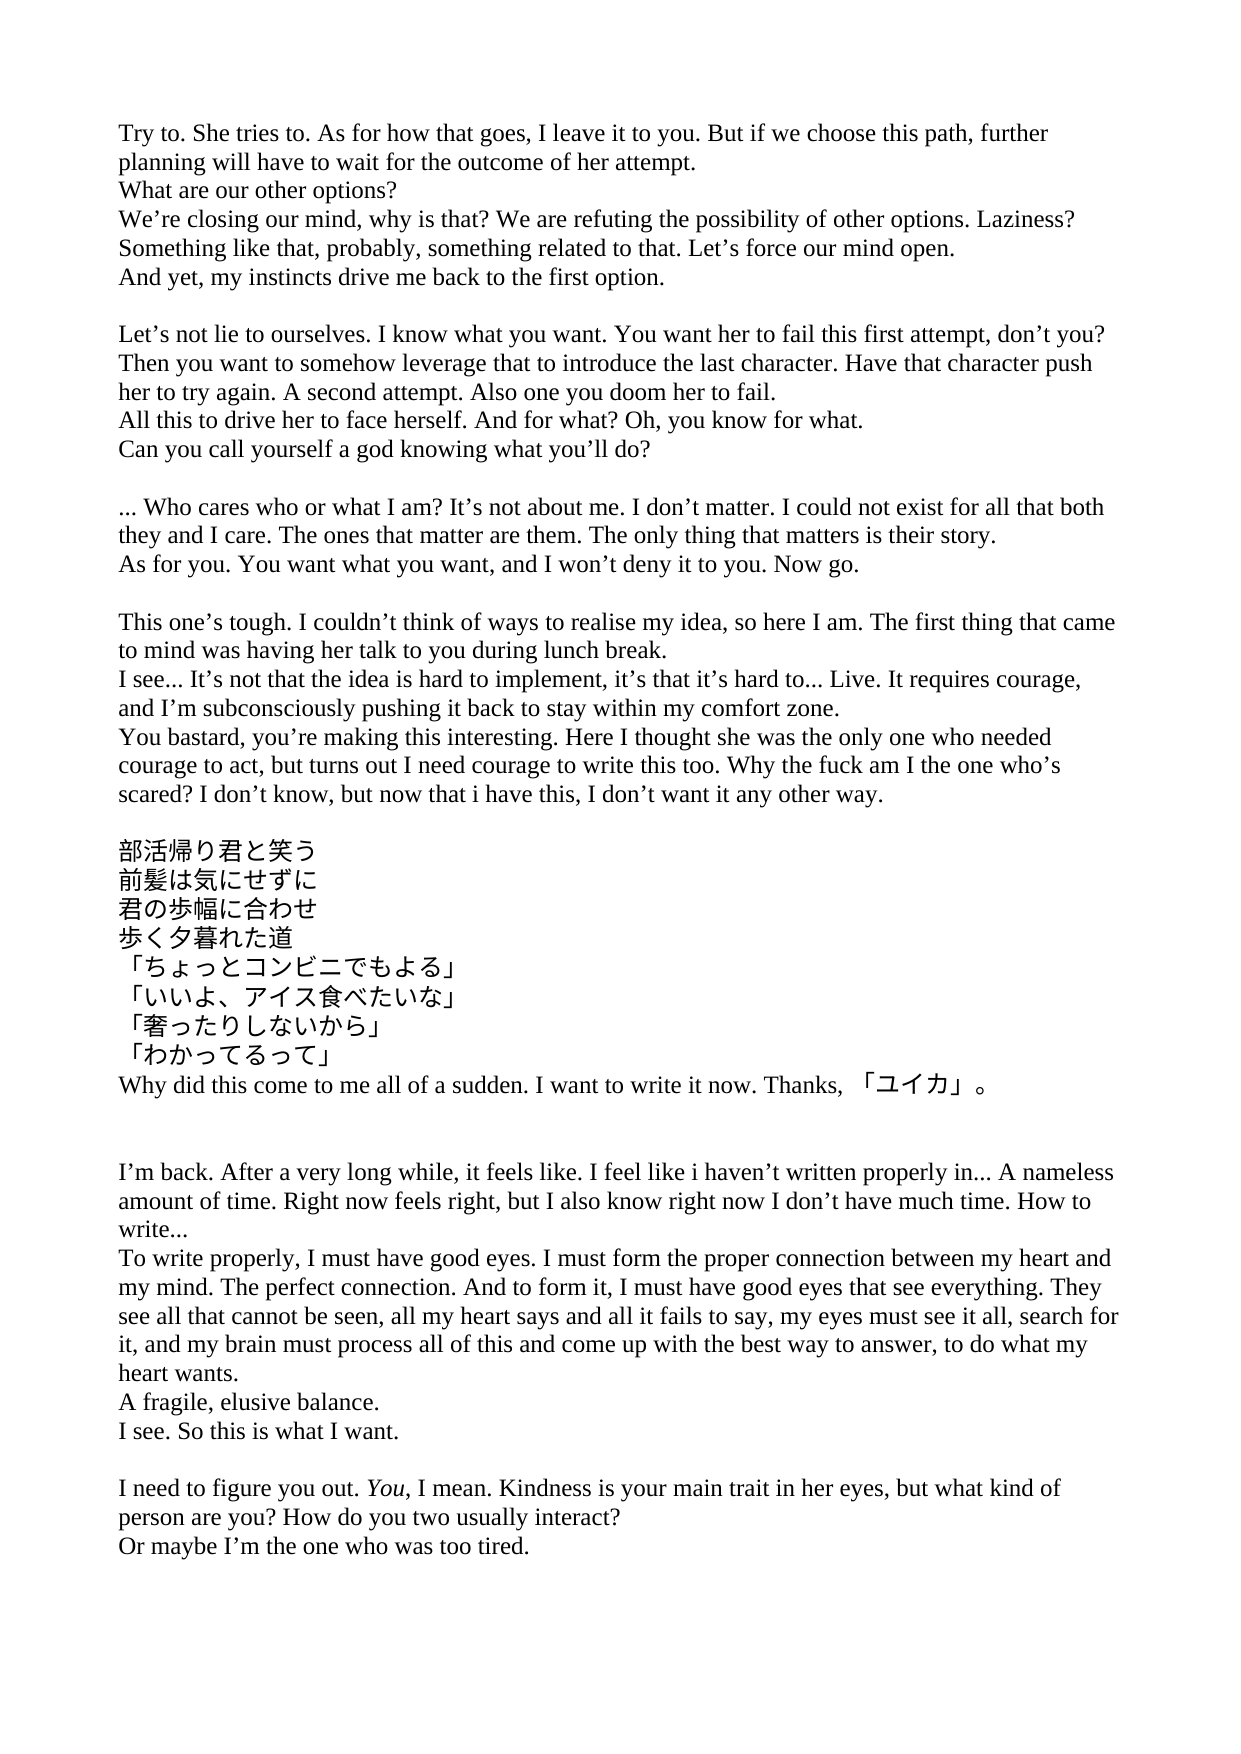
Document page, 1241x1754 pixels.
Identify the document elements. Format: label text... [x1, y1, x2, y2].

text I need to figure you out. You, I mean. Kindness is your main trait in her eyes, but what kind of person are you? How do you two usually interact? [118, 1473, 1122, 1531]
text Try to. She tries to. As for how that goes, I leave it to you. But if we choose this path, further planning will have to wait for the outcome of her attempt. [118, 118, 1122, 176]
text 前髪は気にせずに [118, 866, 1122, 895]
text And yet, my instincts drive me back to the first option. [118, 262, 1122, 291]
text 「わかってるって」 [118, 1041, 1122, 1070]
text I see... It’s not that the idea is hard to implement, it’s that it’s hard to... Live. It requires courage, and I’m subconsciously pushing it back to stay within my comfort zone. [118, 664, 1122, 722]
text You bastard, you’re making this interesting. Here I thought she was the only one who needed courage to act, but turns out I need courage to write this too. Why the fuck am I the one who’s scared? I don’t know, but now that i have this, I don’t want it any other way. [118, 722, 1122, 808]
text Why did this come to me all of a sudden. I want to write it now. Thanks, 「ユイカ」。 [118, 1070, 1122, 1099]
text This one’s tough. I couldn’t think of ways to realise my idea, so here I am. The first thing that came to mind was having her talk to you during lunch break. [118, 607, 1122, 664]
text I’m back. After a very long while, it feels like. I feel like i haven’t written properly in... A nameless amount of time. Right now feels right, but I also know right now I don’t have much time. How to write... [118, 1157, 1122, 1243]
text All this to drive her to face herself. And for what? Oh, you know for what. [118, 406, 1122, 434]
text 歩く夕暮れた道 [118, 924, 1122, 953]
text 部活帰り君と笑う [118, 837, 1122, 866]
text ... Who cares who or what I am? It’s not about me. I don’t matter. I could not exist for all that both they and I care. The ones that matter are them. The only thing that matters is their story. [118, 492, 1122, 549]
text 「ちょっとコンビニでもよる」 [118, 953, 1122, 983]
text Or maybe I’m the one who was too tired. [118, 1531, 1122, 1559]
text 君の歩幅に合わせ [118, 895, 1122, 924]
text As for you. You want what you want, and I won’t deny it to you. Now go. [118, 549, 1122, 578]
text We’re closing our mind, why is that? We are refuting the possibility of other options. Laziness? Something like that, probably, something related to that. Let’s force our mind open. [118, 204, 1122, 262]
text 「いいよ、アイス食べたいな」 [118, 983, 1122, 1012]
text I see. So this is what I want. [118, 1416, 1122, 1444]
text Let’s not lie to ourselves. I know what you want. You want her to fail this first attempt, don’t you? Then you want to somehow leverage that to introduce the last character. Have that character push her to try again. A second attempt. Also one you doom her to fail. [118, 319, 1122, 406]
text Can you call yourself a god knowing what you’ll do? [118, 434, 1122, 463]
text To write properly, I must have good eyes. I must form the proper connection between my heart and my mind. The perfect connection. And to form it, I must have good eyes that see everything. They see all that cannot be seen, all my heart says and all it fails to say, my eyes must see it all, search for it, and my brain must process all of this and come up with the best way to answer, to do what my heart wants. [118, 1243, 1122, 1387]
text A fragile, elusive balance. [118, 1387, 1122, 1416]
text 「奢ったりしないから」 [118, 1012, 1122, 1041]
text What are our other options? [118, 176, 1122, 204]
